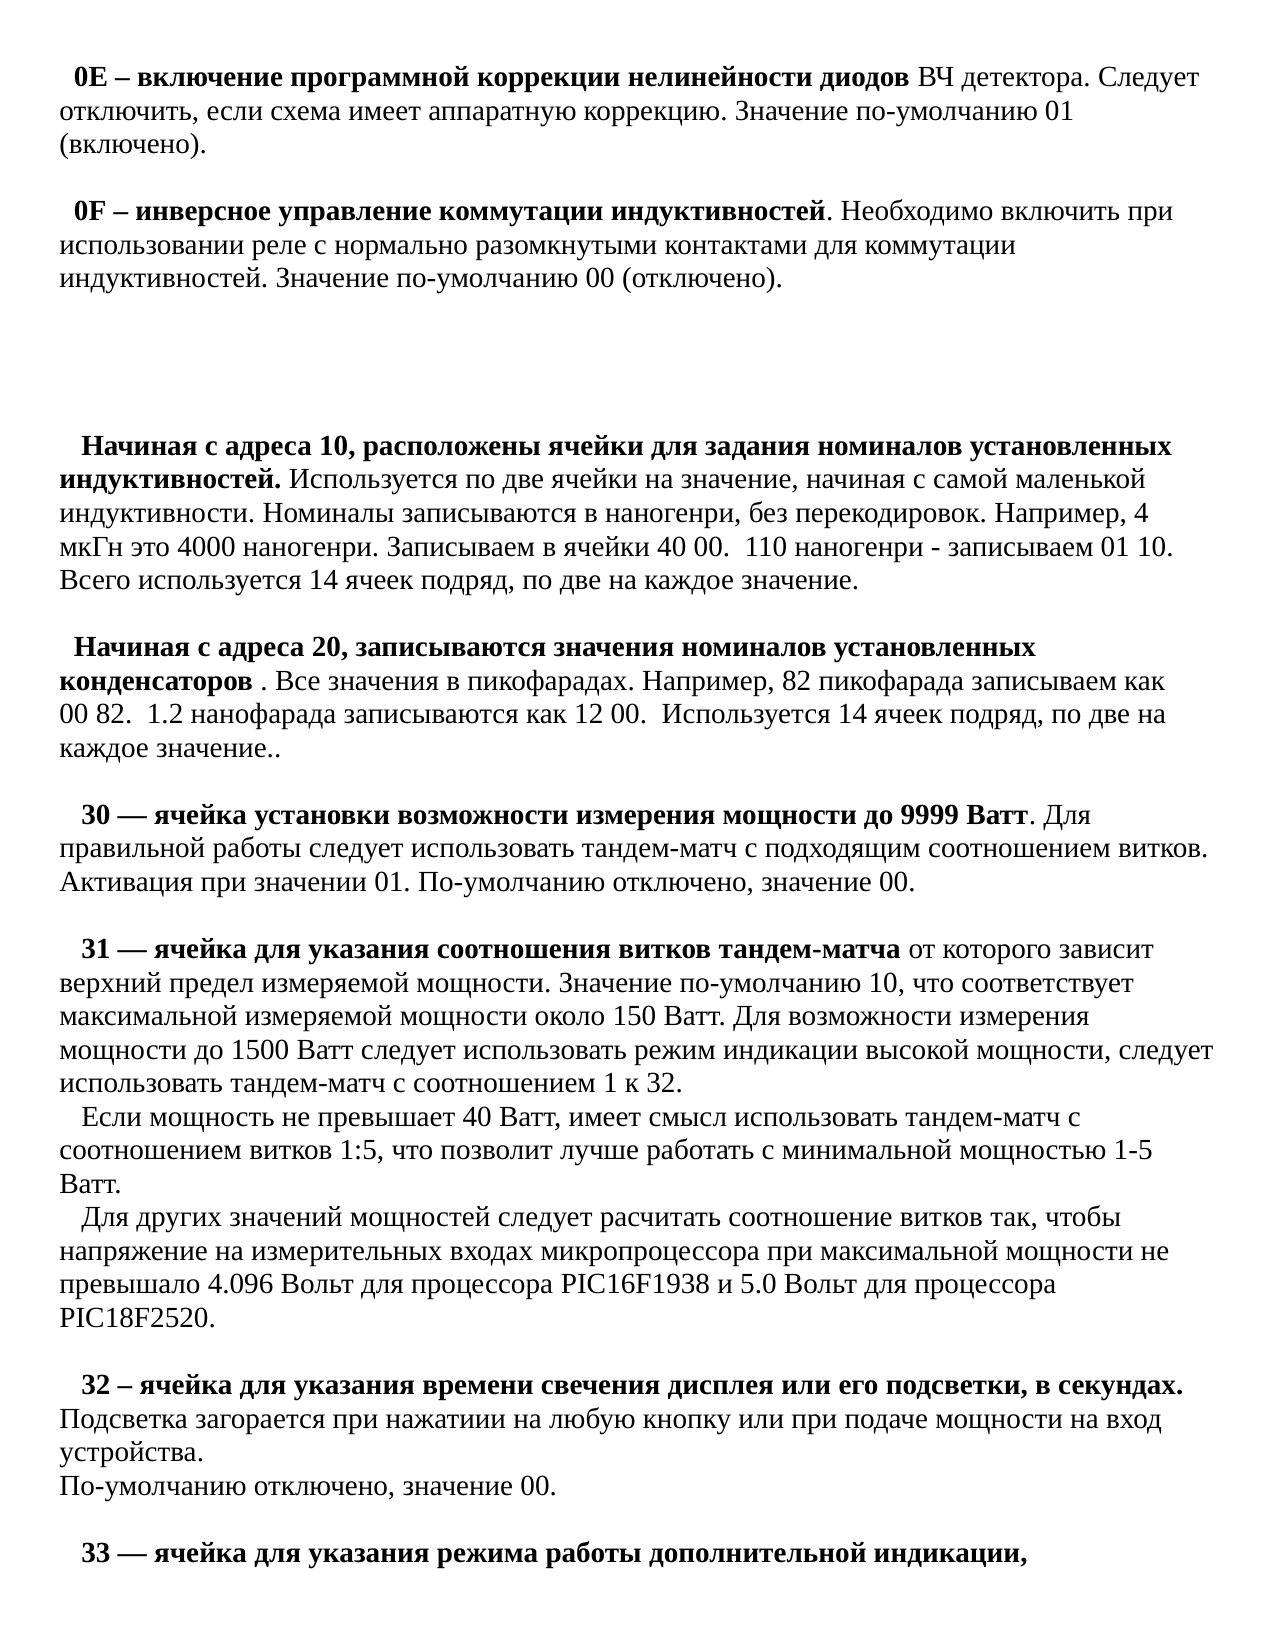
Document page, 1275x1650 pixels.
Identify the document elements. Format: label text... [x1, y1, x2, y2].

text Если мощность не превышает 40 Ватт, имеет смысл использовать тандем-матч с соотношением витков 1:5, что позволит лучше работать с минимальной мощностью 1-5 Ватт. Для других значений мощностей следует расчитать соотношение витков так, чтобы напряжение на измерительных входах микропроцессора при максимальной мощности не превышало 4.096 Вольт для процессора PIC16F1938 и 5.0 Вольт для процессора PIC18F2520. [59, 1099, 1216, 1334]
text 0F – инверсное управление коммутации индуктивностей. Необходимо включить при использовании реле с нормально разомкнутыми контактами для коммутации индуктивностей. Значение по-умолчанию 00 (отключено). [59, 193, 1216, 294]
text 32 – ячейка для указания времени свечения дисплея или его подсветки, в секундах. [59, 1367, 1216, 1401]
text Начиная с адреса 20, записываются значения номиналов установленных конденсаторов . Все значения в пикофарадах. Например, 82 пикофарада записываем как [59, 629, 1216, 696]
text 33 — ячейка для указания режима работы дополнительной индикации, [59, 1535, 1216, 1568]
text 00 82. 1.2 нанофарада записываются как 12 00. Используется 14 ячеек подряд, по две на каждое значение.. [59, 696, 1216, 763]
text Подсветка загорается при нажатиии на любую кнопку или при подаче мощности на вход устройства. По-умолчанию отключено, значение 00. [59, 1401, 1216, 1501]
text 31 — ячейка для указания соотношения витков тандем-матча от которого зависит верхний предел измеряемой мощности. Значение по-умолчанию 10, что соответствует максимальной измеряемой мощности около 150 Ватт. Для возможности измерения мощности до 1500 Ватт следует использовать режим индикации высокой мощности, следует использовать тандем-матч с соотношением 1 к 32. [59, 931, 1216, 1099]
text Начиная с адреса 10, расположены ячейки для задания номиналов установленных индуктивностей. Используется по две ячейки на значение, начиная с самой маленькой индуктивности. Номиналы записываются в наногенри, без перекодировок. Например, 4 мкГн это 4000 наногенри. Записываем в ячейки 40 00. 110 наногенри - записываем 01 10. Всего используется 14 ячеек подряд, по две на каждое значение. [59, 428, 1216, 596]
text 0E – включение программной коррекции нелинейности диодов ВЧ детектора. Следует отключить, если схема имеет аппаратную коррекцию. Значение по-умолчанию 01 (включено). [59, 59, 1216, 160]
text 30 — ячейка установки возможности измерения мощности до 9999 Ватт. Для правильной работы следует использовать тандем-матч с подходящим соотношением витков. Активация при значении 01. По-умолчанию отключено, значение 00. [59, 797, 1216, 898]
